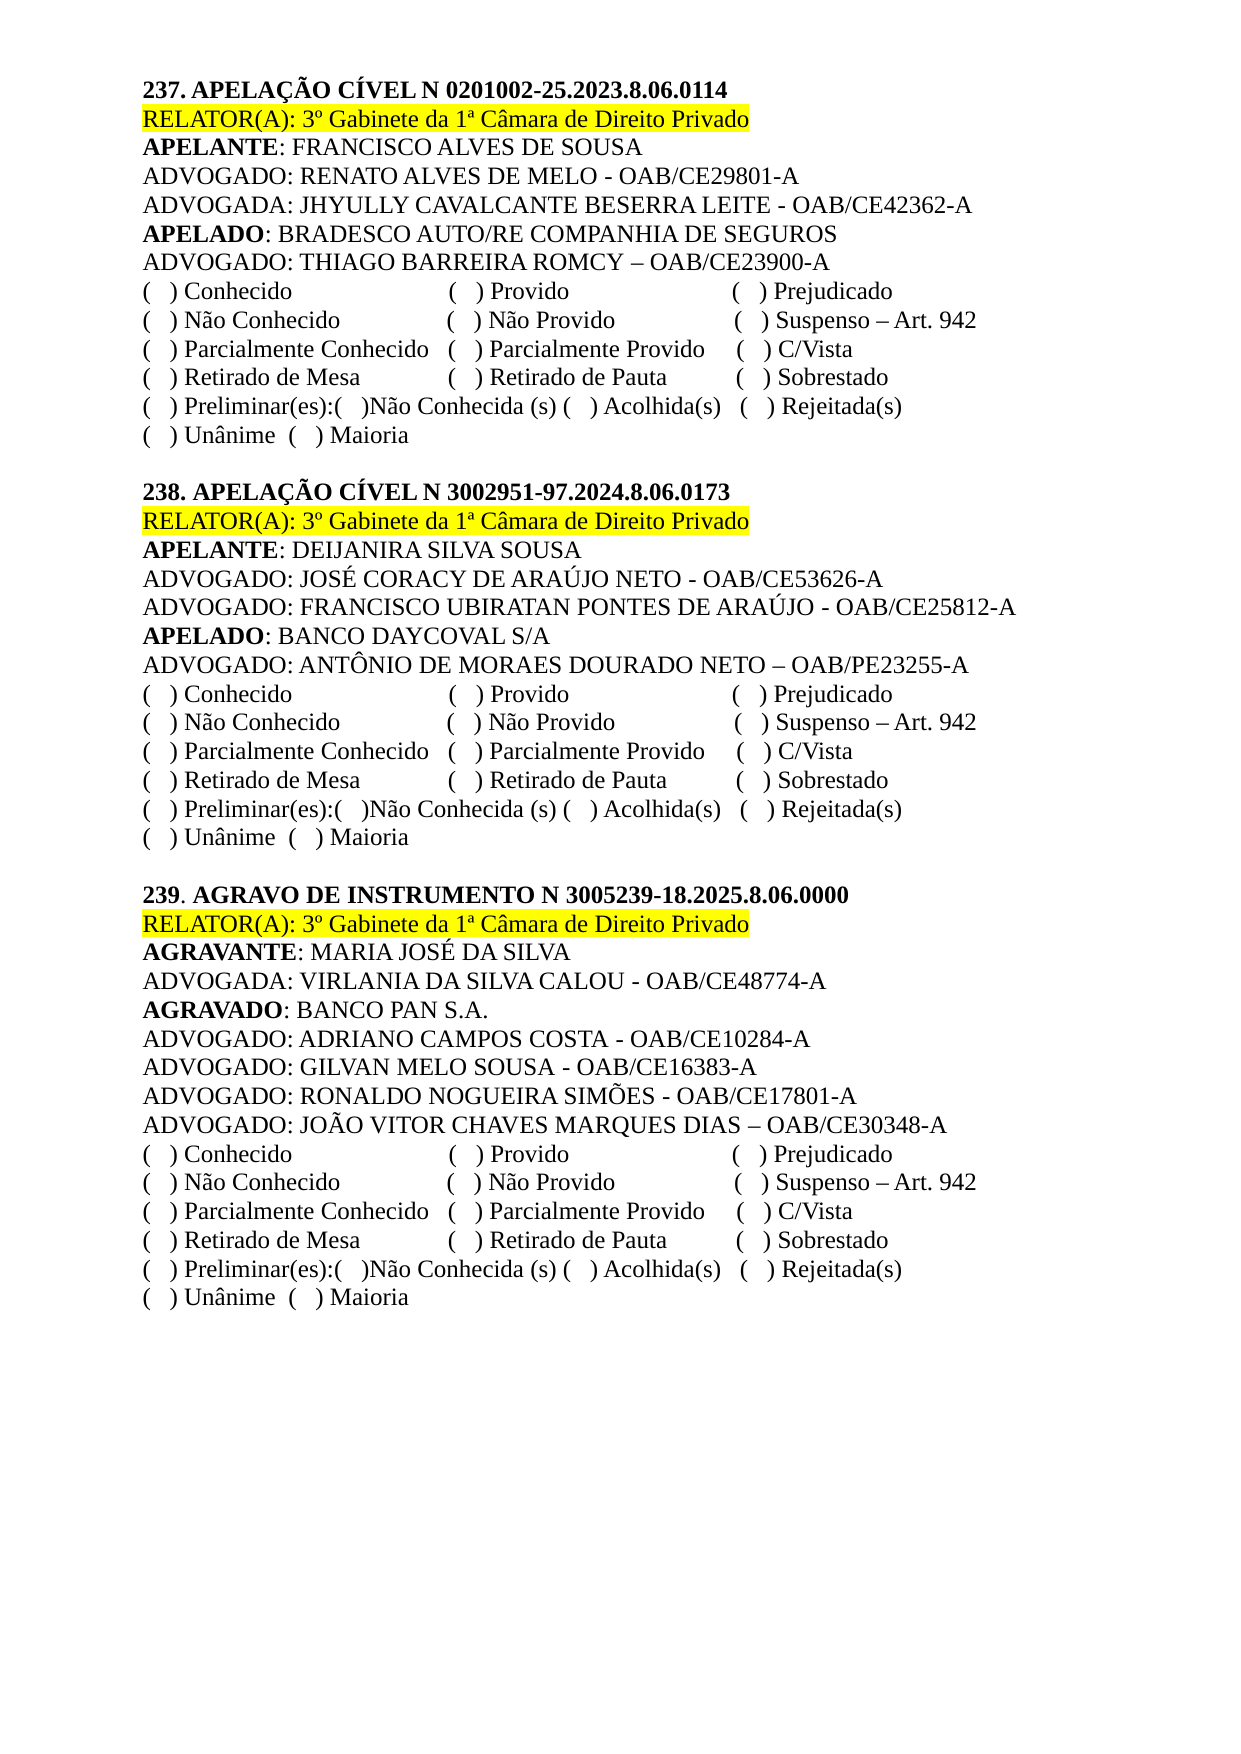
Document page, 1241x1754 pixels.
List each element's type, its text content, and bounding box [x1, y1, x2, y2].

text ( ) Não Conhecido ( ) Não Provido ( ) Suspenso – Art. 942 [142, 1167, 1158, 1196]
text ( ) Unânime ( ) Maioria 238. APELAÇÃO CÍVEL N 3002951-97.2024.8.06.0173 RELATOR(A): 3º Gabinete da 1ª Câmara de Direito Privado APELANTE: DEIJANIRA SILVA SOUSA ADVOGADO: JOSÉ CORACY DE ARAÚJO NETO - OAB/CE53626-A ADVOGADO: FRANCISCO UBIRATAN PONTES DE ARAÚJO - OAB/CE25812-A APELADO: BANCO DAYCOVAL S/A ADVOGADO: ANTÔNIO DE MORAES DOURADO NETO – OAB/PE23255-A [142, 420, 1141, 679]
text ( ) Preliminar(es):( )Não Conhecida (s) ( ) Acolhida(s) ( ) Rejeitada(s) [142, 391, 1158, 420]
text ( ) Retirado de Mesa ( ) Retirado de Pauta ( ) Sobrestado [142, 362, 1158, 391]
text ( ) Retirado de Mesa ( ) Retirado de Pauta ( ) Sobrestado [142, 765, 1158, 794]
text ( ) Conhecido ( ) Provido ( ) Prejudicado [142, 276, 1141, 305]
text ( ) Não Conhecido ( ) Não Provido ( ) Suspenso – Art. 942 [142, 305, 1158, 334]
text ( ) Conhecido ( ) Provido ( ) Prejudicado [142, 1139, 1141, 1167]
text ( ) Preliminar(es):( )Não Conhecida (s) ( ) Acolhida(s) ( ) Rejeitada(s) [142, 794, 1158, 822]
text ( ) Parcialmente Conhecido ( ) Parcialmente Provido ( ) C/Vista [142, 1196, 1158, 1225]
text ( ) Parcialmente Conhecido ( ) Parcialmente Provido ( ) C/Vista [142, 736, 1158, 765]
text ( ) Preliminar(es):( )Não Conhecida (s) ( ) Acolhida(s) ( ) Rejeitada(s) [142, 1254, 1158, 1282]
text ( ) Conhecido ( ) Provido ( ) Prejudicado [142, 679, 1141, 707]
text ( ) Retirado de Mesa ( ) Retirado de Pauta ( ) Sobrestado [142, 1225, 1158, 1254]
text ( ) Unânime ( ) Maioria 239. AGRAVO DE INSTRUMENTO N 3005239-18.2025.8.06.0000 RELATOR(A): 3º Gabinete da 1ª Câmara de Direito Privado AGRAVANTE: MARIA JOSÉ DA SILVA ADVOGADA: VIRLANIA DA SILVA CALOU - OAB/CE48774-A AGRAVADO: BANCO PAN S.A. ADVOGADO: ADRIANO CAMPOS COSTA - OAB/CE10284-A ADVOGADO: GILVAN MELO SOUSA - OAB/CE16383-A ADVOGADO: RONALDO NOGUEIRA SIMÕES - OAB/CE17801-A ADVOGADO: JOÃO VITOR CHAVES MARQUES DIAS – OAB/CE30348-A [142, 822, 1141, 1139]
text 237. APELAÇÃO CÍVEL N 0201002-25.2023.8.06.0114 RELATOR(A): 3º Gabinete da 1ª Câmara de Direito Privado APELANTE: FRANCISCO ALVES DE SOUSA ADVOGADO: RENATO ALVES DE MELO - OAB/CE29801-A ADVOGADA: JHYULLY CAVALCANTE BESERRA LEITE - OAB/CE42362-A APELADO: BRADESCO AUTO/RE COMPANHIA DE SEGUROS ADVOGADO: THIAGO BARREIRA ROMCY – OAB/CE23900-A [142, 75, 1141, 276]
text ( ) Não Conhecido ( ) Não Provido ( ) Suspenso – Art. 942 [142, 707, 1158, 736]
text ( ) Parcialmente Conhecido ( ) Parcialmente Provido ( ) C/Vista [142, 334, 1158, 362]
text ( ) Unânime ( ) Maioria [142, 1282, 1141, 1369]
